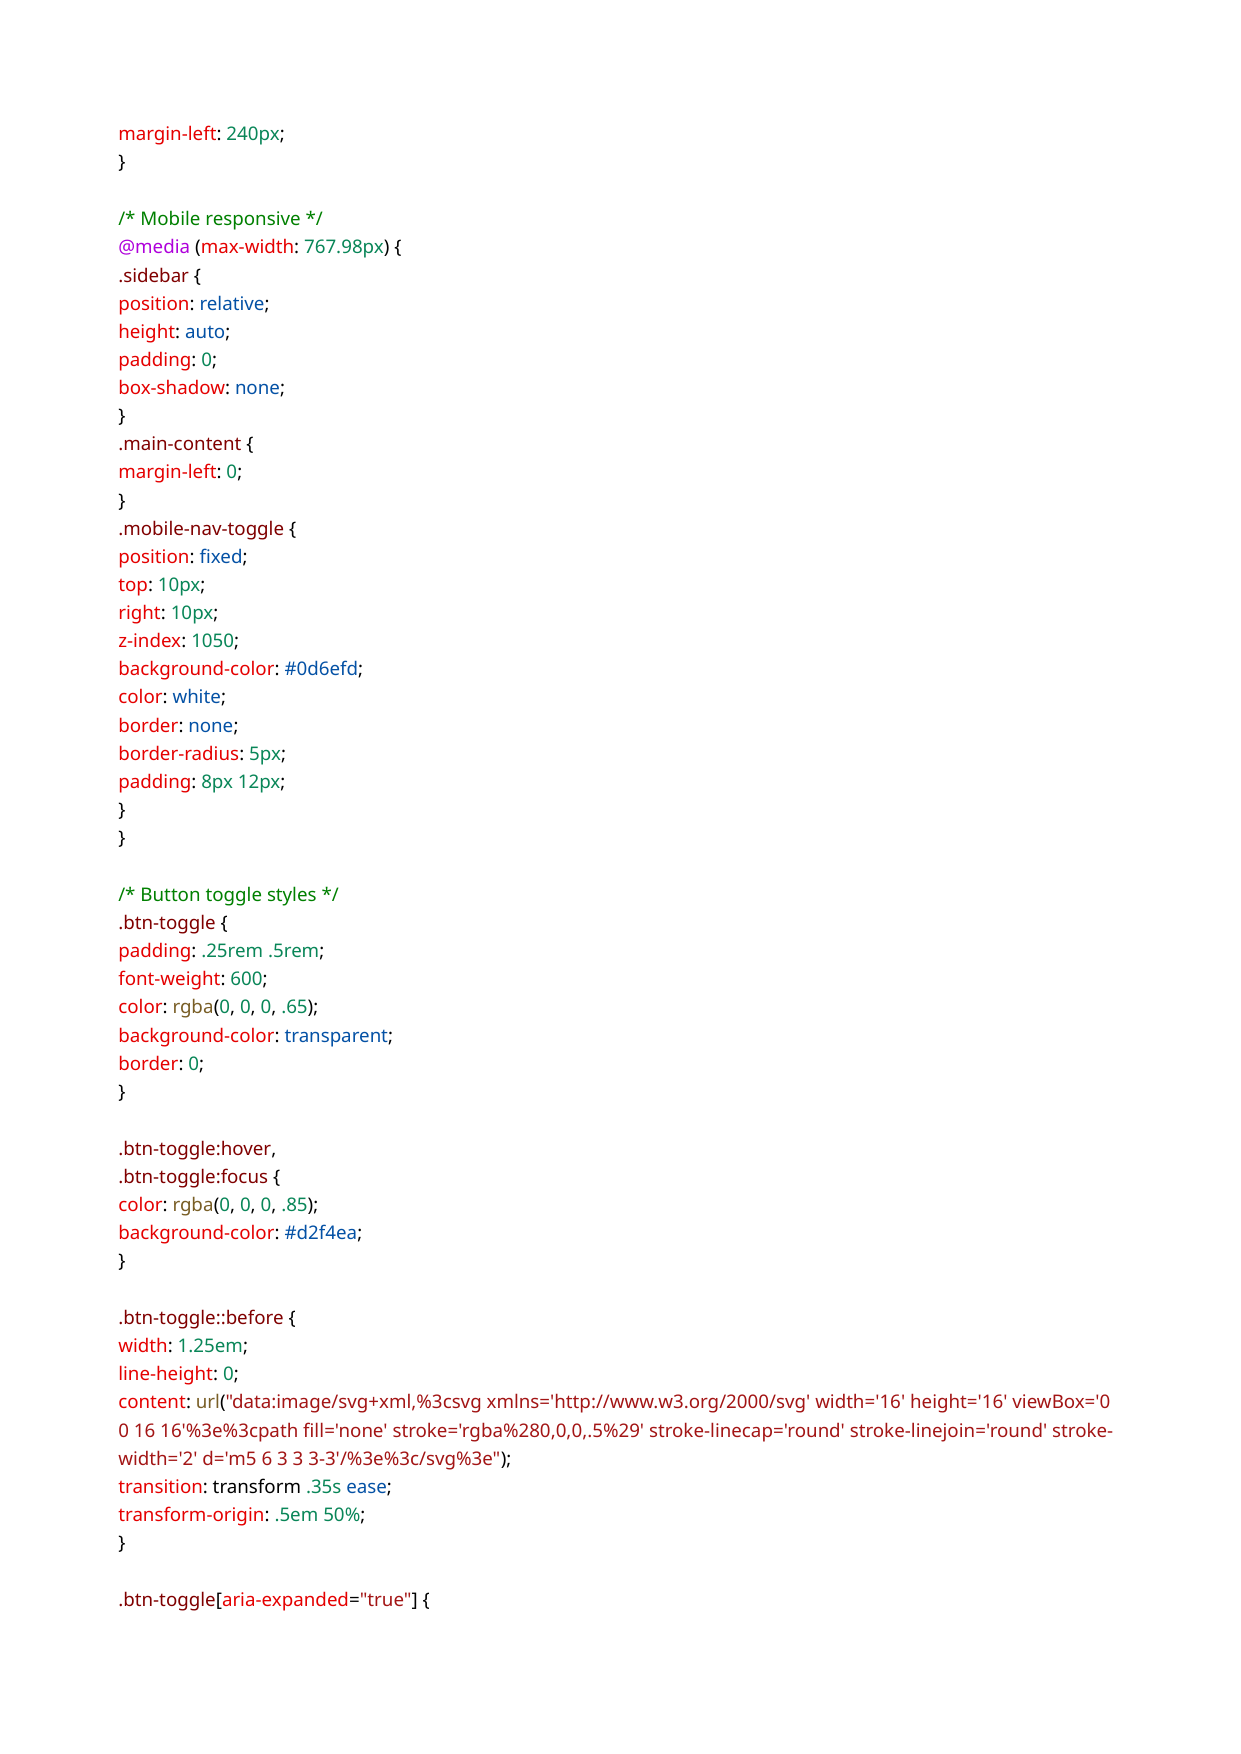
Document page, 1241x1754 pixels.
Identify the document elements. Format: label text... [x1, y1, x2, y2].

text .btn-toggle:hover, [118, 1132, 1122, 1161]
text border: none; [118, 709, 1122, 737]
text border: 0; [118, 1047, 1122, 1076]
text border-radius: 5px; [118, 737, 1122, 766]
text .mobile-nav-toggle { [118, 512, 1122, 541]
text color: rgba(0, 0, 0, .65); [118, 991, 1122, 1019]
text background-color: transparent; [118, 1019, 1122, 1047]
text padding: .25rem .5rem; [118, 935, 1122, 963]
text .main-content { [118, 428, 1122, 456]
text .btn-toggle { [118, 907, 1122, 935]
text color: white; [118, 681, 1122, 709]
text } [118, 1527, 1122, 1555]
text } [118, 822, 1122, 850]
text background-color: #d2f4ea; [118, 1217, 1122, 1245]
text .btn-toggle:focus { [118, 1161, 1122, 1189]
text /* Button toggle styles */ [118, 879, 1122, 907]
text .btn-toggle[aria-expanded="true"] { [118, 1584, 1122, 1612]
text background-color: #0d6efd; [118, 653, 1122, 681]
text /* Mobile responsive */ [118, 203, 1122, 231]
text height: auto; [118, 316, 1122, 344]
text } [118, 484, 1122, 512]
text transition: transform .35s ease; [118, 1471, 1122, 1499]
text } [118, 1245, 1122, 1273]
text padding: 8px 12px; [118, 766, 1122, 794]
text box-shadow: none; [118, 372, 1122, 400]
text color: rgba(0, 0, 0, .85); [118, 1189, 1122, 1217]
text .btn-toggle::before { [118, 1302, 1122, 1330]
text z-index: 1050; [118, 625, 1122, 653]
text margin-left: 0; [118, 456, 1122, 484]
text position: fixed; [118, 541, 1122, 569]
text width: 1.25em; [118, 1330, 1122, 1358]
text font-weight: 600; [118, 963, 1122, 991]
text position: relative; [118, 287, 1122, 316]
text } [118, 146, 1122, 174]
text line-height: 0; [118, 1358, 1122, 1386]
text } [118, 400, 1122, 428]
text top: 10px; [118, 569, 1122, 597]
text content: url("data:image/svg+xml,%3csvg xmlns='http://www.w3.org/2000/svg' width='16' height='16' viewBox='0 0 16 16'%3e%3cpath fill='none' stroke='rgba%280,0,0,.5%29' stroke-linecap='round' stroke-linejoin='round' stroke-width='2' d='m5 6 3 3 3-3'/%3e%3c/svg%3e"); [118, 1386, 1122, 1471]
text transform-origin: .5em 50%; [118, 1499, 1122, 1527]
text margin-left: 240px; [118, 118, 1122, 146]
text .sidebar { [118, 259, 1122, 287]
text padding: 0; [118, 344, 1122, 372]
text } [118, 1076, 1122, 1104]
text } [118, 794, 1122, 822]
text right: 10px; [118, 597, 1122, 625]
text @media (max-width: 767.98px) { [118, 231, 1122, 259]
